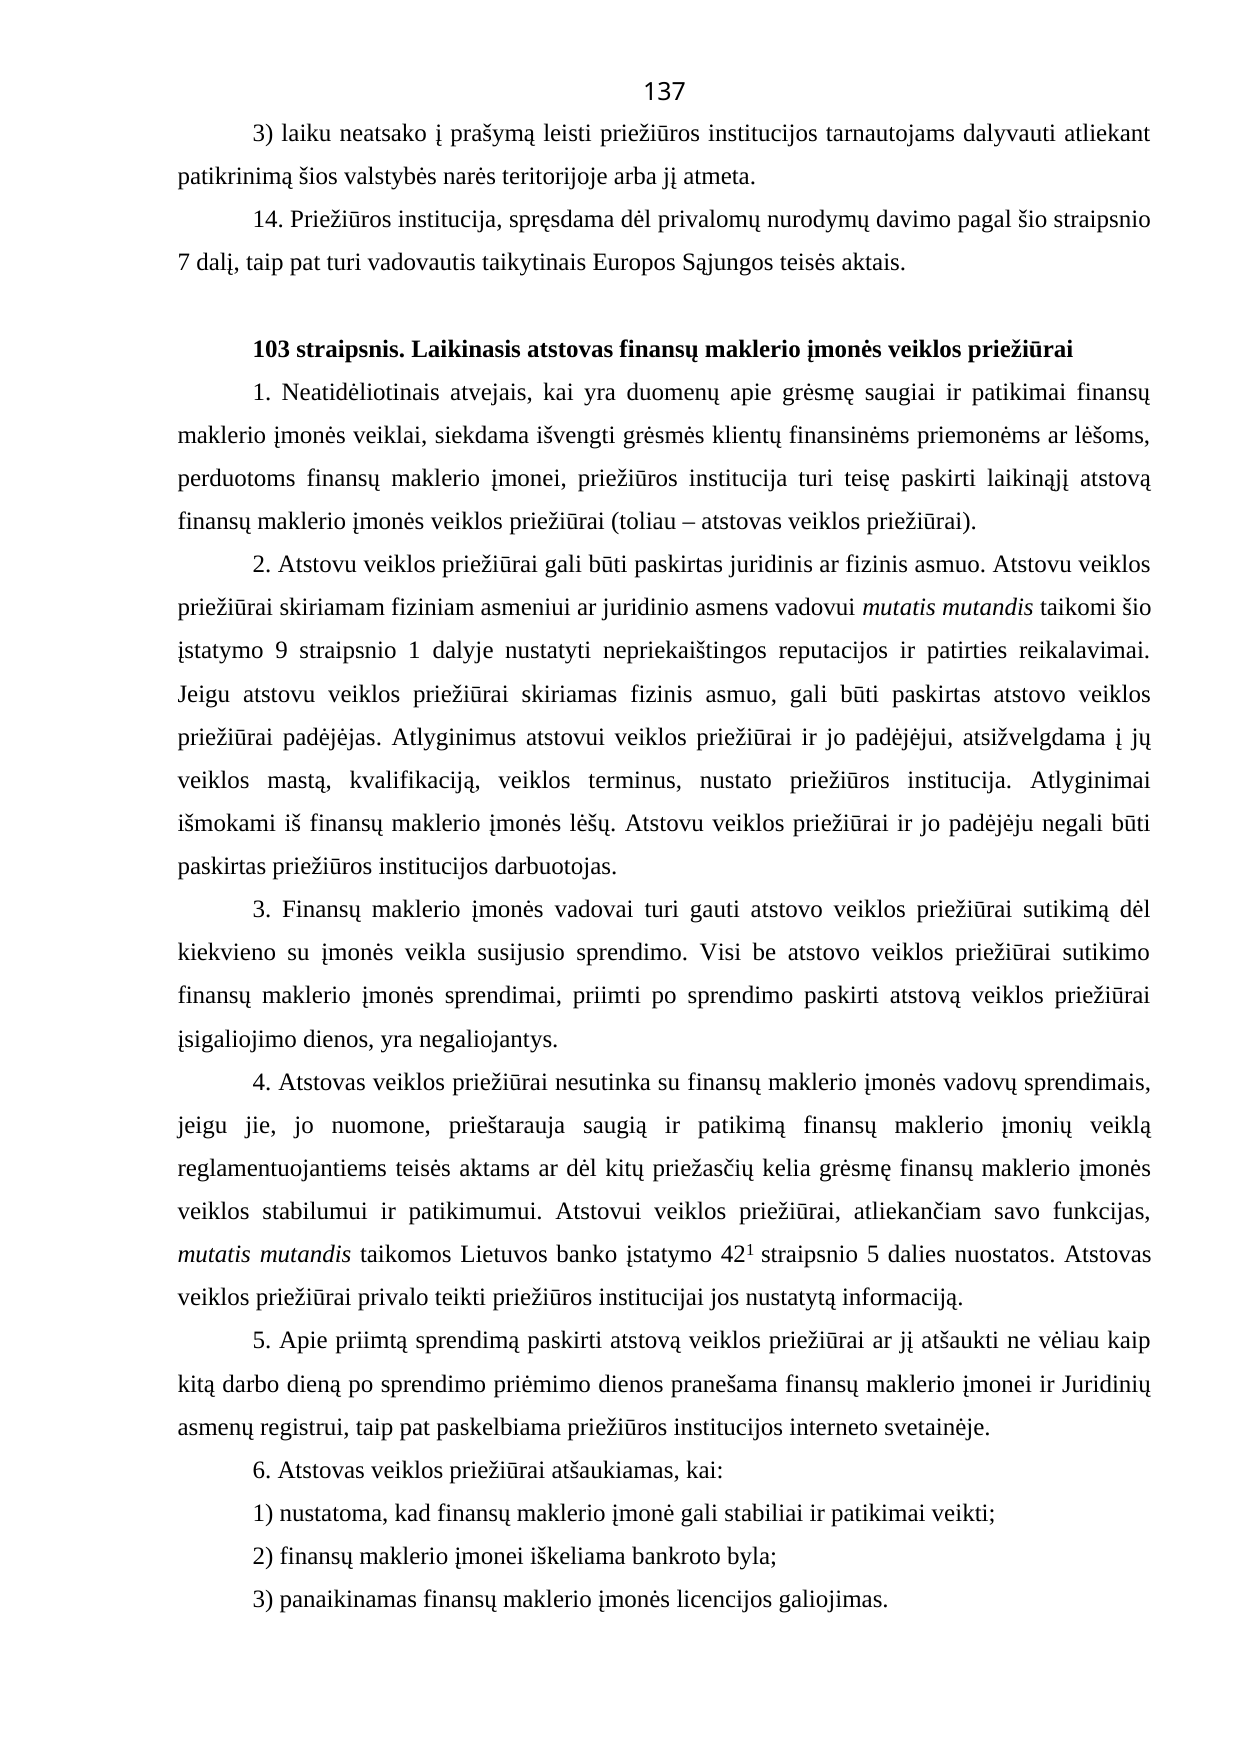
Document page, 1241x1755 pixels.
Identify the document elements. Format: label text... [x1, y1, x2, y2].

text 4. Atstovas veiklos priežiūrai nesutinka su finansų maklerio įmonės vadovų sprendimais, jeigu jie, jo nuomone, prieštarauja saugią ir patikimą finansų maklerio įmonių veiklą reglamentuojantiems teisės aktams ar dėl kitų priežasčių kelia grėsmę finansų maklerio įmonės veiklos stabilumui ir patikimumui. Atstovui veiklos priežiūrai, atliekančiam savo funkcijas, mutatis mutandis taikomos Lietuvos banko įstatymo 421 straipsnio 5 dalies nuostatos. Atstovas veiklos priežiūrai privalo teikti priežiūros institucijai jos nustatytą informaciją. [177, 1067, 1152, 1311]
text 1) nustatoma, kad finansų maklerio įmonė gali stabiliai ir patikimai veikti; [177, 1498, 1152, 1527]
text 1. Neatidėliotinais atvejais, kai yra duomenų apie grėsmę saugiai ir patikimai finansų maklerio įmonės veiklai, siekdama išvengti grėsmės klientų finansinėms priemonėms ar lėšoms, perduotoms finansų maklerio įmonei, priežiūros institucija turi teisę paskirti laikinąjį atstovą finansų maklerio įmonės veiklos priežiūrai (toliau – atstovas veiklos priežiūrai). [177, 377, 1152, 535]
text 6. Atstovas veiklos priežiūrai atšaukiamas, kai: [177, 1455, 1152, 1484]
text 3) laiku neatsako į prašymą leisti priežiūros institucijos tarnautojams dalyvauti atliekant patikrinimą šios valstybės narės teritorijoje arba jį atmeta. [177, 118, 1152, 190]
text 14. Priežiūros institucija, spręsdama dėl privalomų nurodymų davimo pagal šio straipsnio 7 dalį, taip pat turi vadovautis taikytinais Europos Sąjungos teisės aktais. [177, 204, 1152, 276]
text 3. Finansų maklerio įmonės vadovai turi gauti atstovo veiklos priežiūrai sutikimą dėl kiekvieno su įmonės veikla susijusio sprendimo. Visi be atstovo veiklos priežiūrai sutikimo finansų maklerio įmonės sprendimai, priimti po sprendimo paskirti atstovą veiklos priežiūrai įsigaliojimo dienos, yra negaliojantys. [177, 894, 1152, 1052]
text 5. Apie priimtą sprendimą paskirti atstovą veiklos priežiūrai ar jį atšaukti ne vėliau kaip kitą darbo dieną po sprendimo priėmimo dienos pranešama finansų maklerio įmonei ir Juridinių asmenų registrui, taip pat paskelbiama priežiūros institucijos interneto svetainėje. [177, 1326, 1152, 1441]
text 2. Atstovu veiklos priežiūrai gali būti paskirtas juridinis ar fizinis asmuo. Atstovu veiklos priežiūrai skiriamam fiziniam asmeniui ar juridinio asmens vadovui mutatis mutandis taikomi šio įstatymo 9 straipsnio 1 dalyje nustatyti nepriekaištingos reputacijos ir patirties reikalavimai. Jeigu atstovu veiklos priežiūrai skiriamas fizinis asmuo, gali būti paskirtas atstovo veiklos priežiūrai padėjėjas. Atlyginimus atstovui veiklos priežiūrai ir jo padėjėjui, atsižvelgdama į jų veiklos mastą, kvalifikaciją, veiklos terminus, nustato priežiūros institucija. Atlyginimai išmokami iš finansų maklerio įmonės lėšų. Atstovu veiklos priežiūrai ir jo padėjėju negali būti paskirtas priežiūros institucijos darbuotojas. [177, 549, 1152, 880]
text 3) panaikinamas finansų maklerio įmonės licencijos galiojimas. [177, 1584, 1152, 1613]
text 103 straipsnis. Laikinasis atstovas finansų maklerio įmonės veiklos priežiūrai [177, 334, 1152, 362]
text 2) finansų maklerio įmonei iškeliama bankroto byla; [177, 1541, 1152, 1570]
